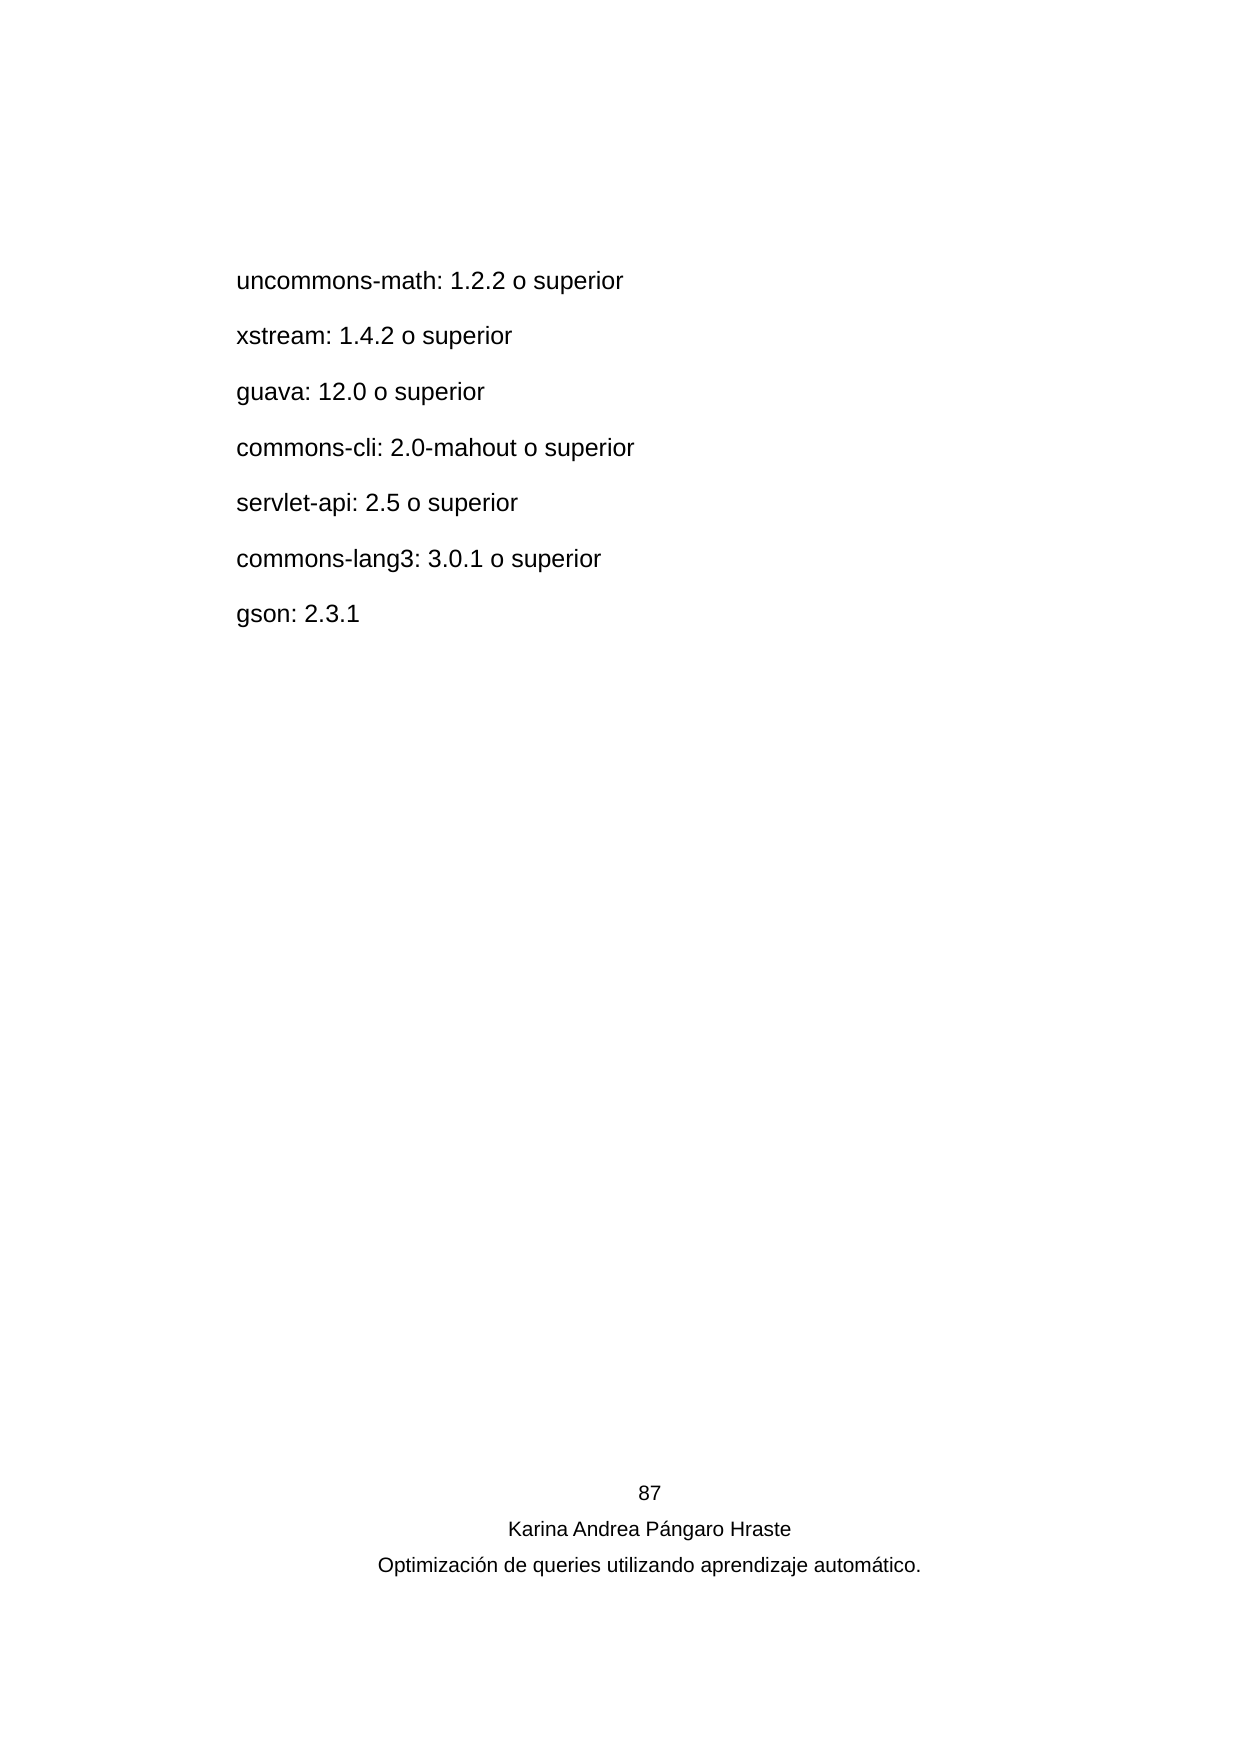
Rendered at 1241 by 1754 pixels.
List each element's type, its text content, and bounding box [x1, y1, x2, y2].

text servlet-api: 2.5 o superior [236, 488, 1063, 517]
text commons-lang3: 3.0.1 o superior [236, 544, 1063, 573]
text uncommons-math: 1.2.2 o superior [236, 266, 1063, 294]
text guava: 12.0 o superior [236, 377, 1063, 406]
text commons-cli: 2.0-mahout o superior [236, 433, 1063, 461]
text xstream: 1.4.2 o superior [236, 321, 1063, 350]
text gson: 2.3.1 [236, 599, 1063, 628]
